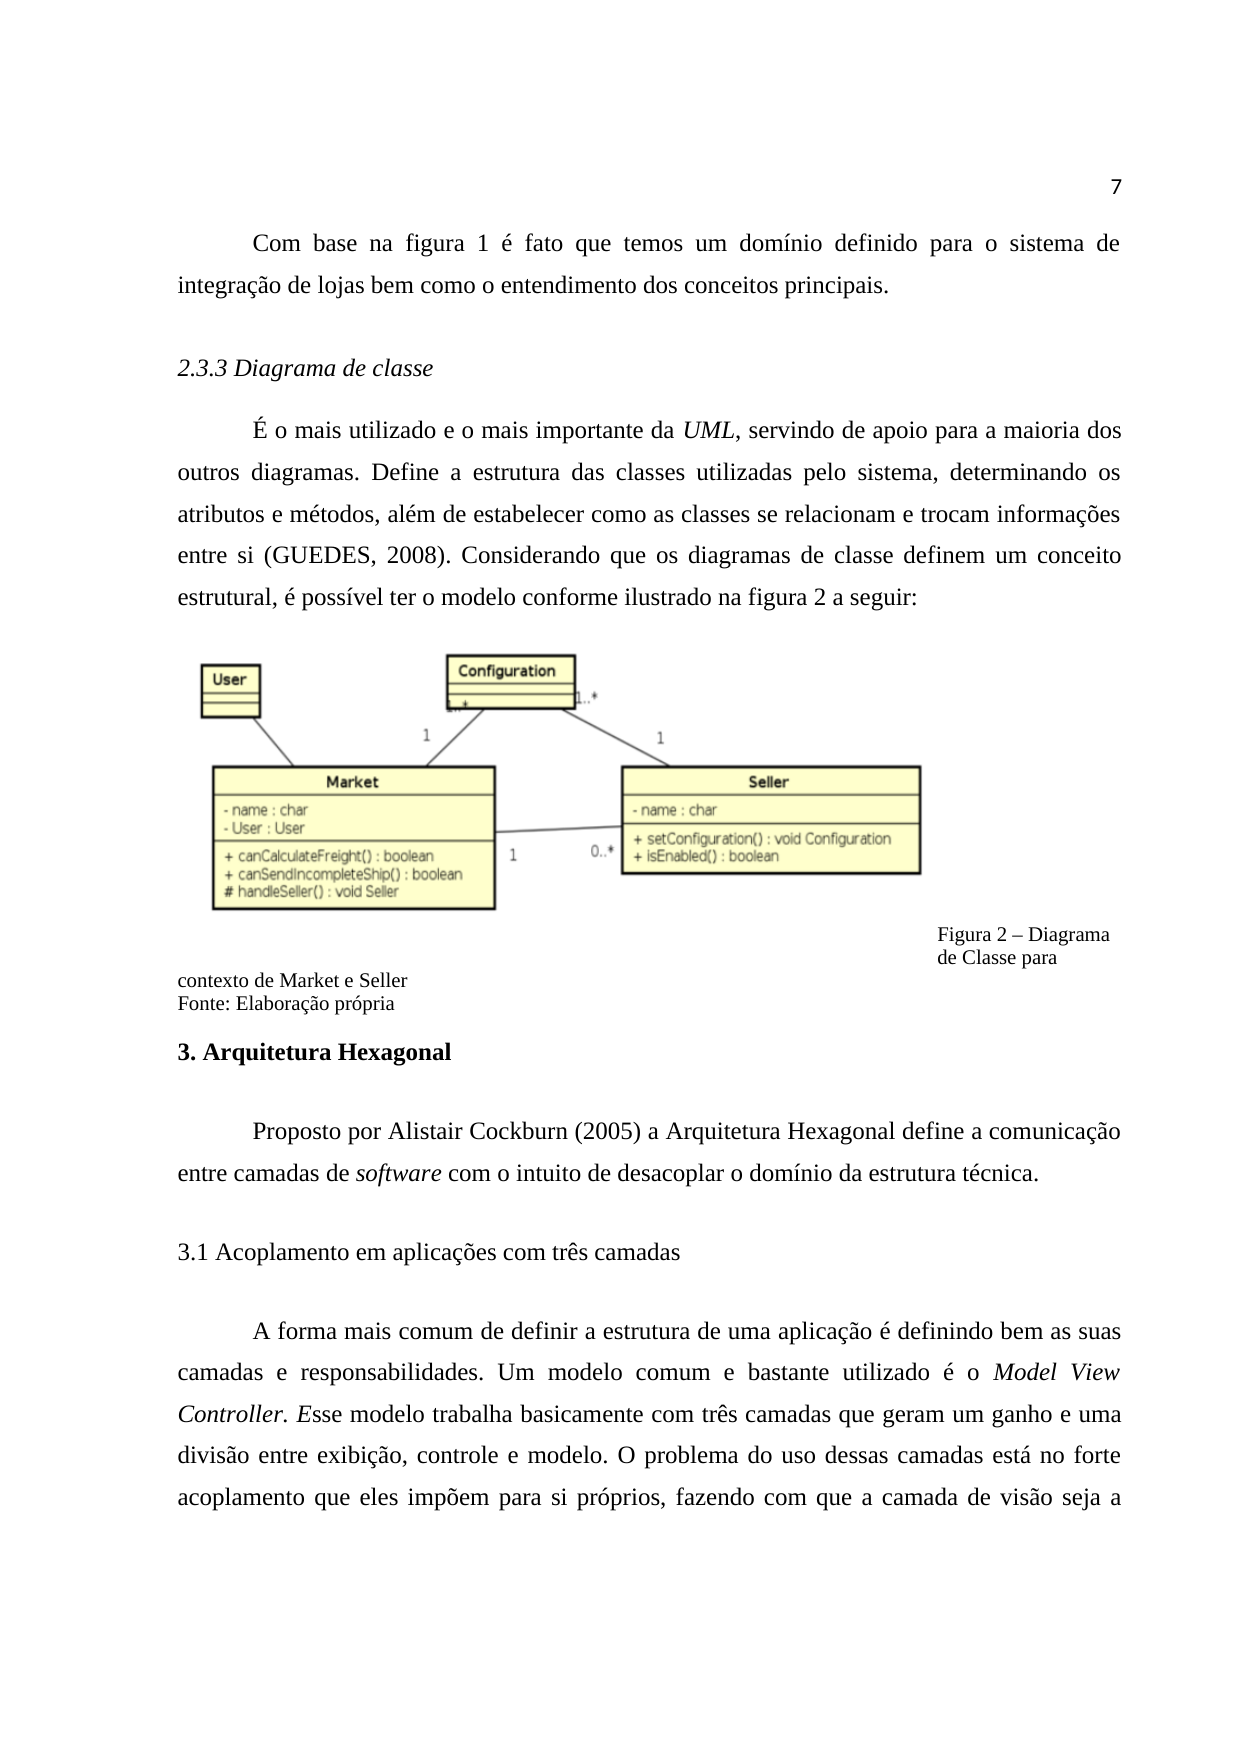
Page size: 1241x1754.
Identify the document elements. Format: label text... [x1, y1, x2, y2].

text É o mais utilizado e o mais importante da UML, servindo de apoio para a maioria dos outros diagramas. Define a estrutura das classes utilizadas pelo sistema, determinando os atributos e métodos, além de estabelecer como as classes se relacionam e trocam informações entre si (GUEDES, 2008). Considerando que os diagramas de classe definem um conceito estrutural, é possível ter o modelo conforme ilustrado na figura 2 a seguir: [177, 417, 1122, 611]
text Proposto por Alistair Cockburn (2005) a Arquitetura Hexagonal define a comunicação entre camadas de software com o intuito de desacoplar o domínio da estrutura técnica. [177, 1117, 1122, 1186]
text 3. Arquitetura Hexagonal [177, 1038, 1122, 1066]
text A forma mais comum de definir a estrutura de uma aplicação é definindo bem as suas camadas e responsabilidades. Um modelo comum e bastante utilizado é o Model View Controller. Esse modelo trabalha basicamente com três camadas que geram um ganho e uma divisão entre exibição, controle e modelo. O problema do uso dessas camadas está no forte acoplamento que eles impõem para si próprios, fazendo com que a camada de visão seja a [177, 1317, 1122, 1511]
text 3.1 Acoplamento em aplicações com três camadas [177, 1238, 1122, 1265]
text 2.3.3 Diagrama de classe [177, 354, 1122, 382]
picture [177, 624, 938, 961]
text Com base na figura 1 é fato que temos um domínio definido para o sistema de integração de lojas bem como o entendimento dos conceitos principais. [177, 229, 1122, 299]
text Figura 2 – Diagrama de Classe para contexto de Market e Seller Fonte: Elaboração própria [177, 922, 1122, 1015]
